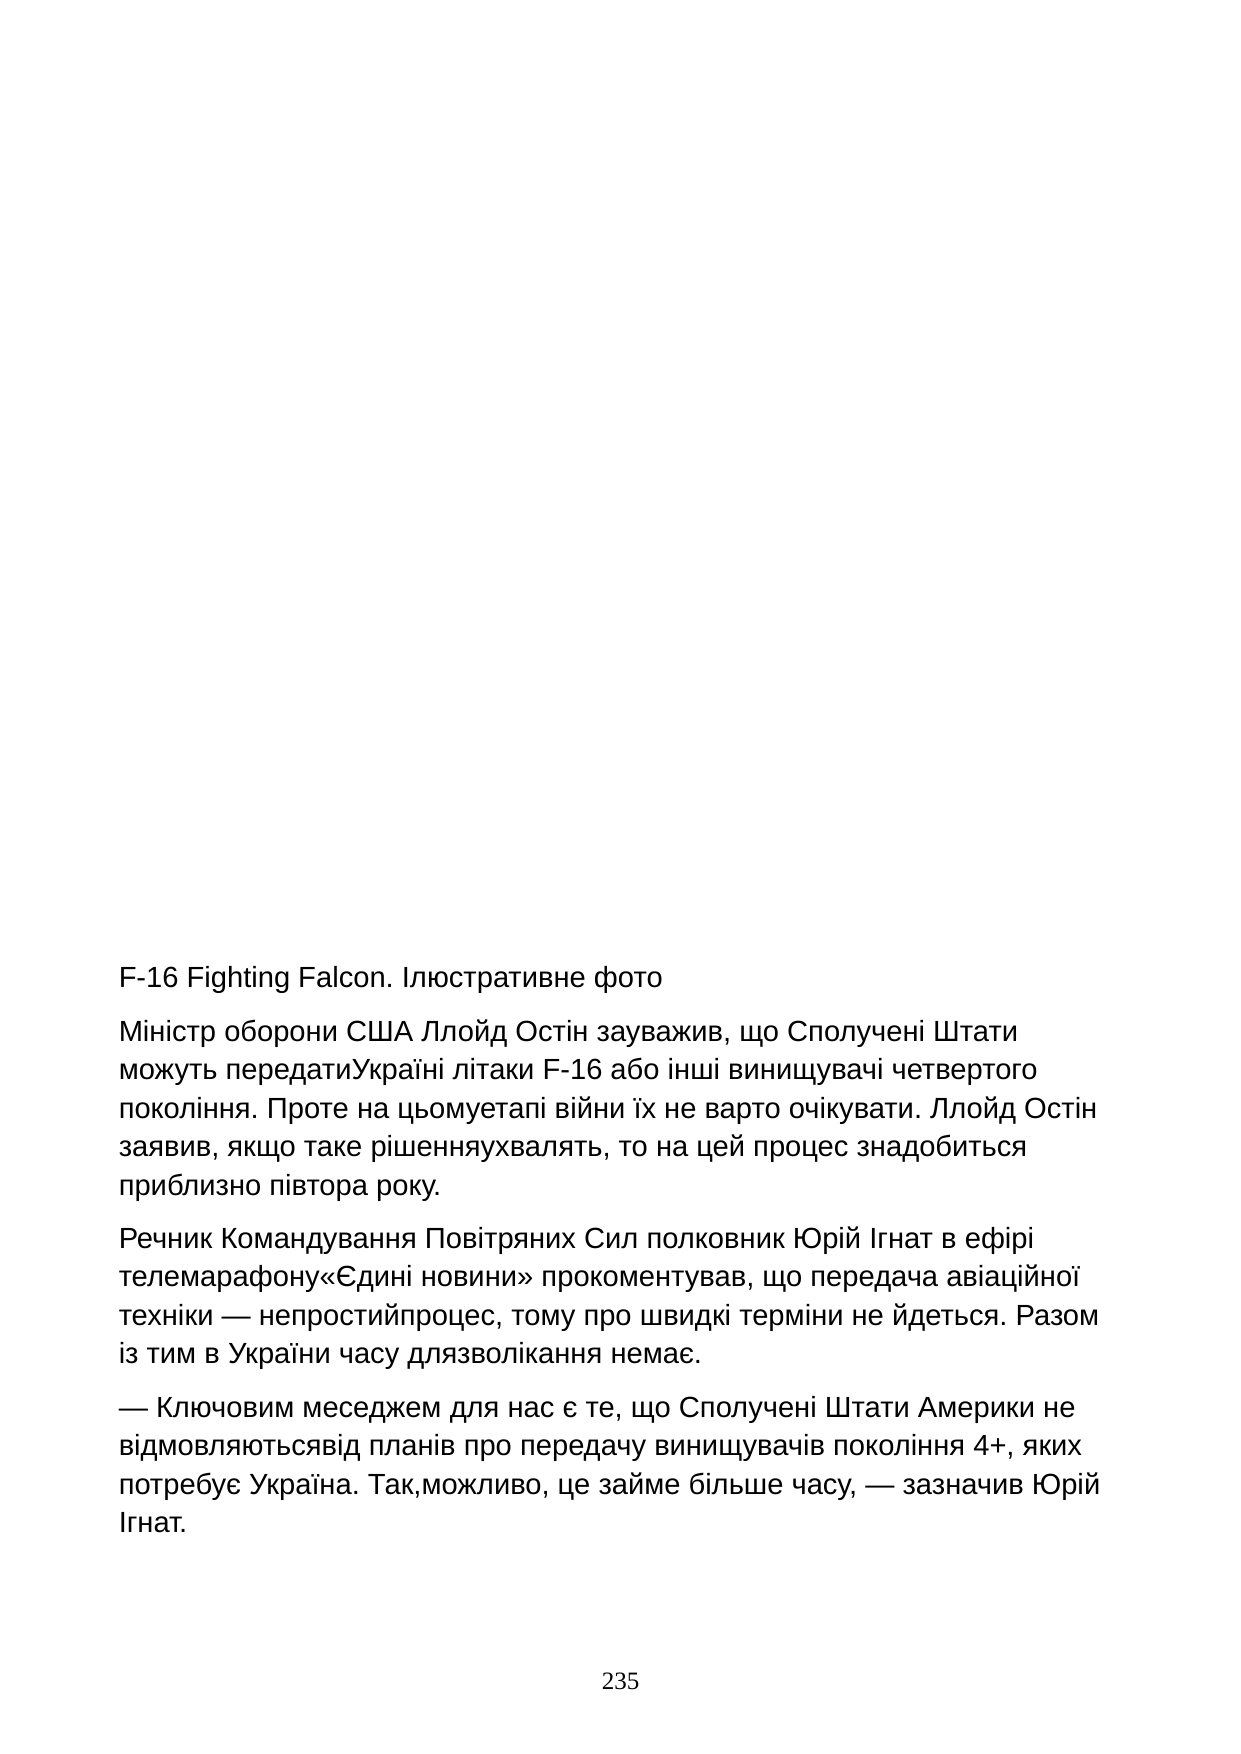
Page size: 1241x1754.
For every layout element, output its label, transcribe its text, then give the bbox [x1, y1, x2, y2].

text Речник Командування Повітряних Сил полковник Юрій Ігнат в ефірі телемарафону«Єдині новини» прокоментував, що передача авіаційної техніки — непростийпроцес, тому про швидкі терміни не йдеться. Разом із тим в України часу длязволікання немає. [118, 1221, 1122, 1370]
text — Ключовим меседжем для нас є те, що Сполучені Штати Америки не відмовляютьсявід планів про передачу винищувачів покоління 4+, яких потребує Україна. Так,можливо, це займе більше часу, — зазначив Юрій Ігнат. [118, 1390, 1122, 1539]
text Міністр оборони США Ллойд Остін зауважив, що Сполучені Штати можуть передатиУкраїні літаки F-16 або інші винищувачі четвертого покоління. Проте на цьомуетапі війни їх не варто очікувати. Ллойд Остін заявив, якщо таке рішенняухвалять, то на цей процес знадобиться приблизно півтора року. [118, 1014, 1122, 1201]
text F-16 Fighting Falcon. Ілюстративне фото [118, 118, 1122, 994]
